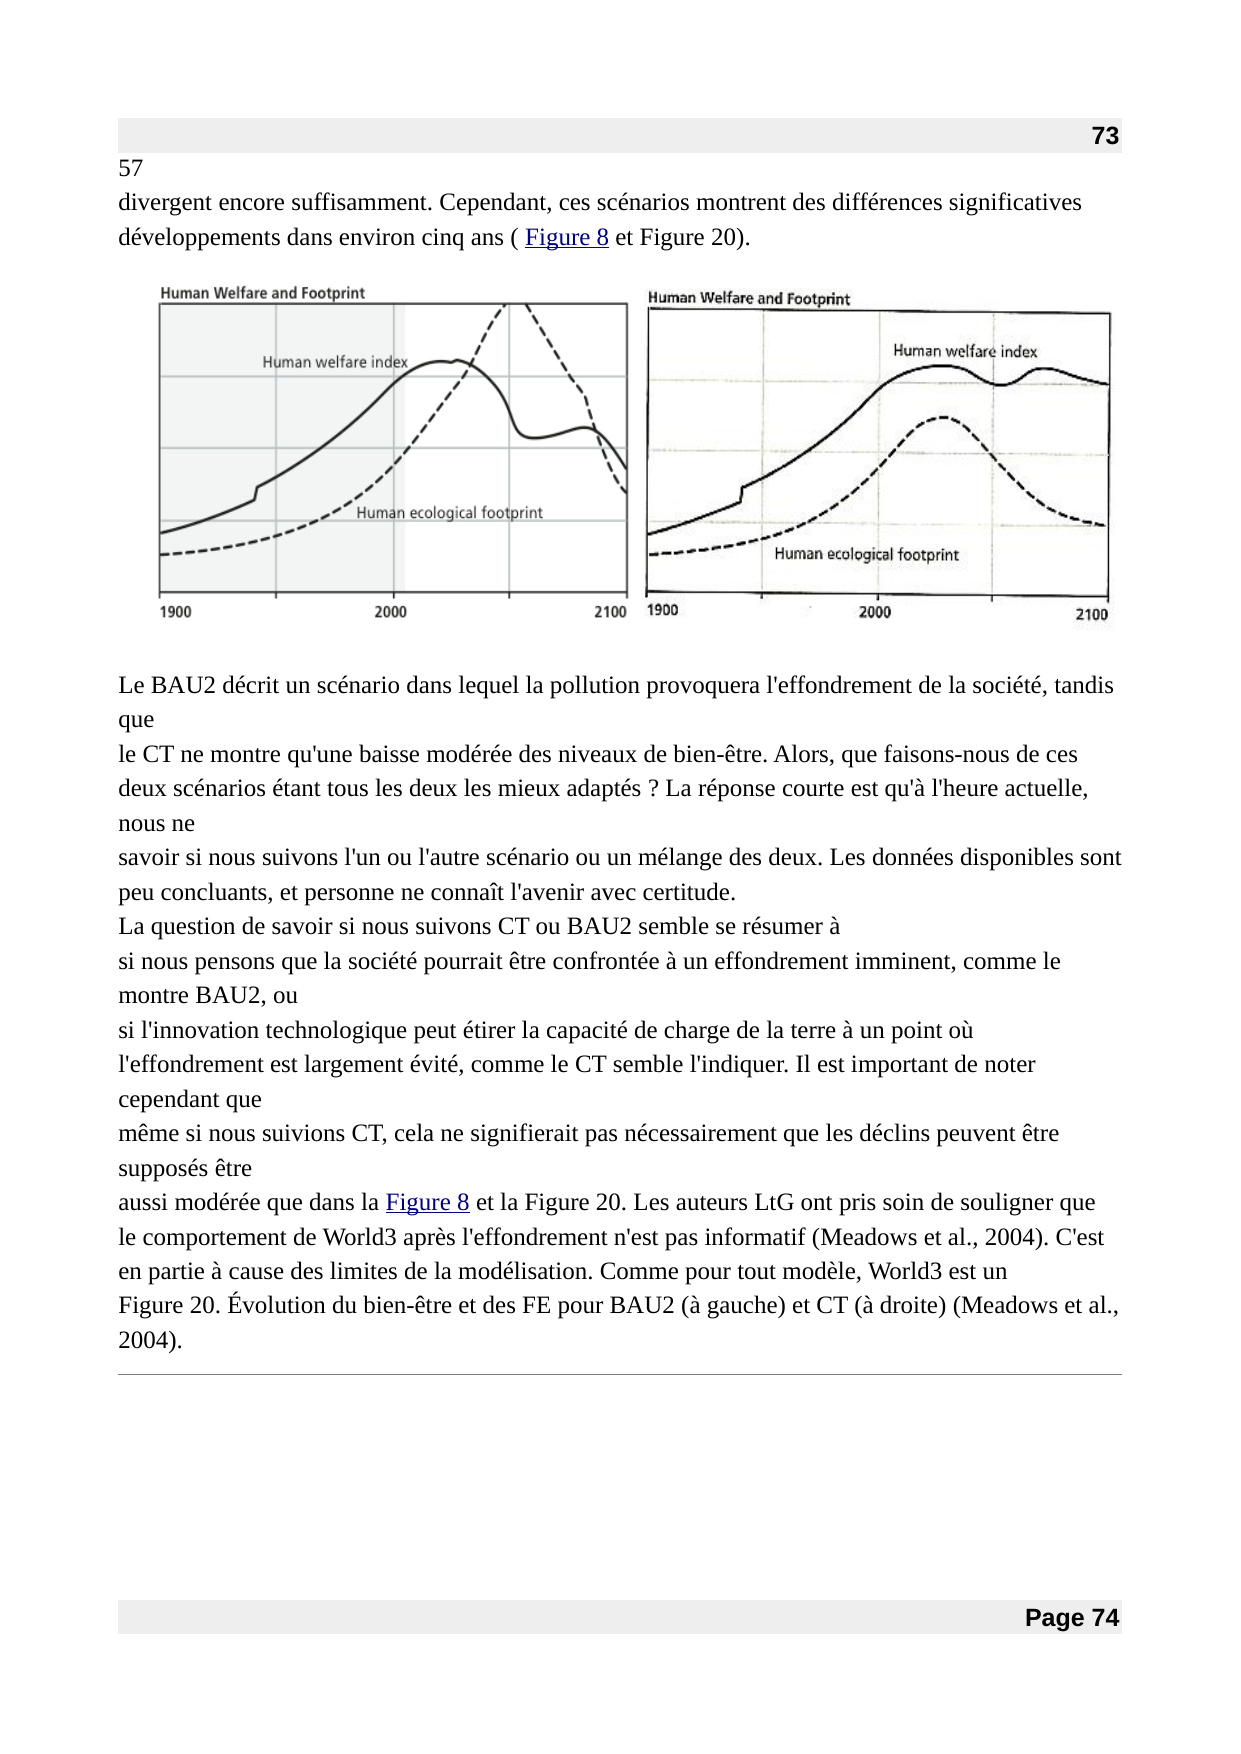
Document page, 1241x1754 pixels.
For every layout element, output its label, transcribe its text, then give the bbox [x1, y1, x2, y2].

text développements dans environ cinq ans ( Figure 8 et Figure 20). [118, 222, 1122, 250]
text divergent encore suffisamment. Cependant, ces scénarios montrent des différences significatives [118, 187, 1122, 216]
picture [118, 276, 1121, 633]
text en partie à cause des limites de la modélisation. Comme pour tout modèle, World3 est un [118, 1256, 1122, 1285]
table_header Page 74 [118, 1600, 1122, 1634]
text aussi modérée que dans la Figure 8 et la Figure 20. Les auteurs LtG ont pris soin de souligner que [118, 1187, 1122, 1216]
text le comportement de World3 après l'effondrement n'est pas informatif (Meadows et al., 2004). C'est [118, 1222, 1122, 1250]
text deux scénarios étant tous les deux les mieux adaptés ? La réponse courte est qu'à l'heure actuelle, nous ne [118, 773, 1122, 837]
text si nous pensons que la société pourrait être confrontée à un effondrement imminent, comme le montre BAU2, ou [118, 946, 1122, 1009]
table_header 73 [118, 118, 1122, 153]
text l'effondrement est largement évité, comme le CT semble l'indiquer. Il est important de noter cependant que [118, 1049, 1122, 1112]
text Le BAU2 décrit un scénario dans lequel la pollution provoquera l'effondrement de la société, tandis que [118, 670, 1122, 733]
text Figure 20. Évolution du bien-être et des FE pour BAU2 (à gauche) et CT (à droite) (Meadows et al., 2004). [118, 1291, 1122, 1354]
text La question de savoir si nous suivons CT ou BAU2 semble se résumer à [118, 911, 1122, 940]
text même si nous suivions CT, cela ne signifierait pas nécessairement que les déclins peuvent être supposés être [118, 1118, 1122, 1181]
text peu concluants, et personne ne connaît l'avenir avec certitude. [118, 877, 1122, 906]
text 57 [118, 153, 1122, 181]
text savoir si nous suivons l'un ou l'autre scénario ou un mélange des deux. Les données disponibles sont [118, 842, 1122, 871]
text le CT ne montre qu'une baisse modérée des niveaux de bien-être. Alors, que faisons-nous de ces [118, 739, 1122, 768]
text si l'innovation technologique peut étirer la capacité de charge de la terre à un point où [118, 1015, 1122, 1043]
